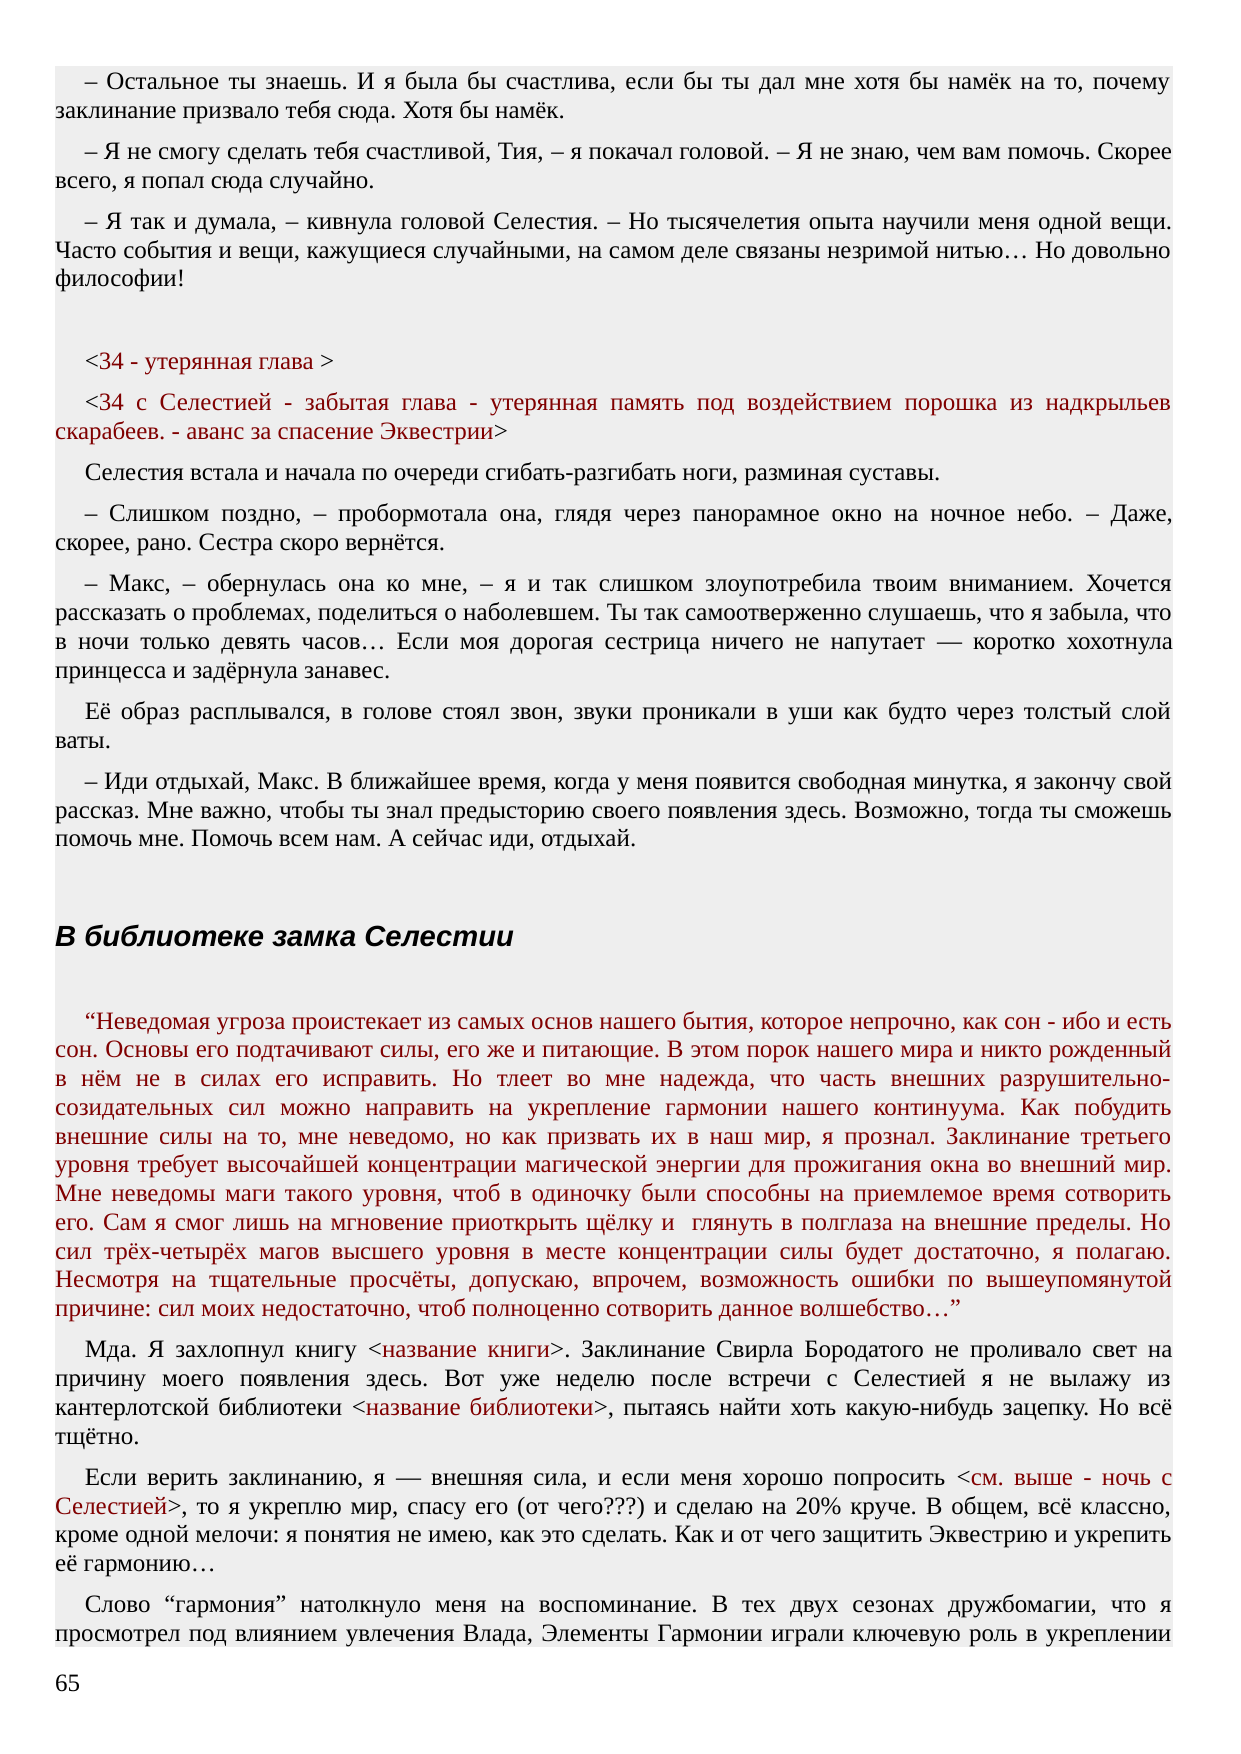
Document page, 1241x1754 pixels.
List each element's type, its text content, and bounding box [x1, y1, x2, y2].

text Селестия встала и начала по очереди сгибать-разгибать ноги, разминая суставы. [55, 457, 1173, 486]
text “Неведомая угроза проистекает из самых основ нашего бытия, которое непрочно, как сон - ибо и есть сон. Основы его подтачивают силы, его же и питающие. В этом порок нашего мира и никто рожденный в нём не в силах его исправить. Но тлеет во мне надежда, что часть внешних разрушительно-созидательных сил можно направить на укрепление гармонии нашего континуума. Как побудить внешние силы на то, мне неведомо, но как призвать их в наш мир, я прознал. Заклинание третьего уровня требует высочайшей концентрации магической энергии для прожигания окна во внешний мир. Мне неведомы маги такого уровня, чтоб в одиночку были способны на приемлемое время сотворить его. Сам я смог лишь на мгновение приоткрыть щёлку и глянуть в полглаза на внешние пределы. Но сил трёх-четырёх магов высшего уровня в месте концентрации силы будет достаточно, я полагаю. Несмотря на тщательные просчёты, допускаю, впрочем, возможность ошибки по вышеупомянутой причине: сил моих недостаточно, чтоб полноценно сотворить данное волшебство…” [55, 1006, 1173, 1322]
text Если верить заклинанию, я — внешняя сила, и если меня хорошо попросить <см. выше - ночь с Селестией>, то я укреплю мир, спасу его (от чего???) и сделаю на 20% круче. В общем, всё классно, кроме одной мелочи: я понятия не имею, как это сделать. Как и от чего защитить Эквестрию и укрепить её гармонию… [55, 1462, 1173, 1577]
text – Иди отдыхай, Макс. В ближайшее время, когда у меня появится свободная минутка, я закончу свой рассказ. Мне важно, чтобы ты знал предысторию своего появления здесь. Возможно, тогда ты сможешь помочь мне. Помочь всем нам. А сейчас иди, отдыхай. [55, 766, 1173, 852]
text Её образ расплывался, в голове стоял звон, звуки проникали в уши как будто через толстый слой ваты. [55, 696, 1173, 753]
text – Остальное ты знаешь. И я была бы счастлива, если бы ты дал мне хотя бы намёк на то, почему заклинание призвало тебя сюда. Хотя бы намёк. [55, 66, 1173, 123]
text – Макс, – обернулась она ко мне, – я и так слишком злоупотребила твоим вниманием. Хочется рассказать о проблемах, поделиться о наболевшем. Ты так самоотверженно слушаешь, что я забыла, что в ночи только девять часов… Если моя дорогая сестрица ничего не напутает — коротко хохотнула принцесса и задёрнула занавес. [55, 568, 1173, 683]
text Мда. Я захлопнул книгу <название книги>. Заклинание Свирла Бородатого не проливало свет на причину моего появления здесь. Вот уже неделю после встречи с Селестией я не вылажу из кантерлотской библиотеки <название библиотеки>, пытаясь найти хоть какую-нибудь зацепку. Но всё тщётно. [55, 1334, 1173, 1449]
text – Слишком поздно, – пробормотала она, глядя через панорамное окно на ночное небо. – Даже, скорее, рано. Сестра скоро вернётся. [55, 498, 1173, 556]
text <34 с Селестией - забытая глава - утерянная память под воздействием порошка из надкрыльев скарабеев. - аванс за спасение Эквестрии> [55, 387, 1173, 445]
text – Я так и думала, – кивнула головой Селестия. – Но тысячелетия опыта научили меня одной вещи. Часто события и вещи, кажущиеся случайными, на самом деле связаны незримой нитью… Но довольно философии! [55, 206, 1173, 292]
text – Я не смогу сделать тебя счастливой, Тия, – я покачал головой. – Я не знаю, чем вам помочь. Скорее всего, я попал сюда случайно. [55, 136, 1173, 193]
text Слово “гармония” натолкнуло меня на воспоминание. В тех двух сезонах дружбомагии, что я просмотрел под влиянием увлечения Влада, Элементы Гармонии играли ключевую роль в укреплении [55, 1589, 1173, 1647]
subtitle В библиотеке замка Селестии [55, 918, 1173, 952]
text <34 - утерянная глава > [55, 346, 1173, 375]
